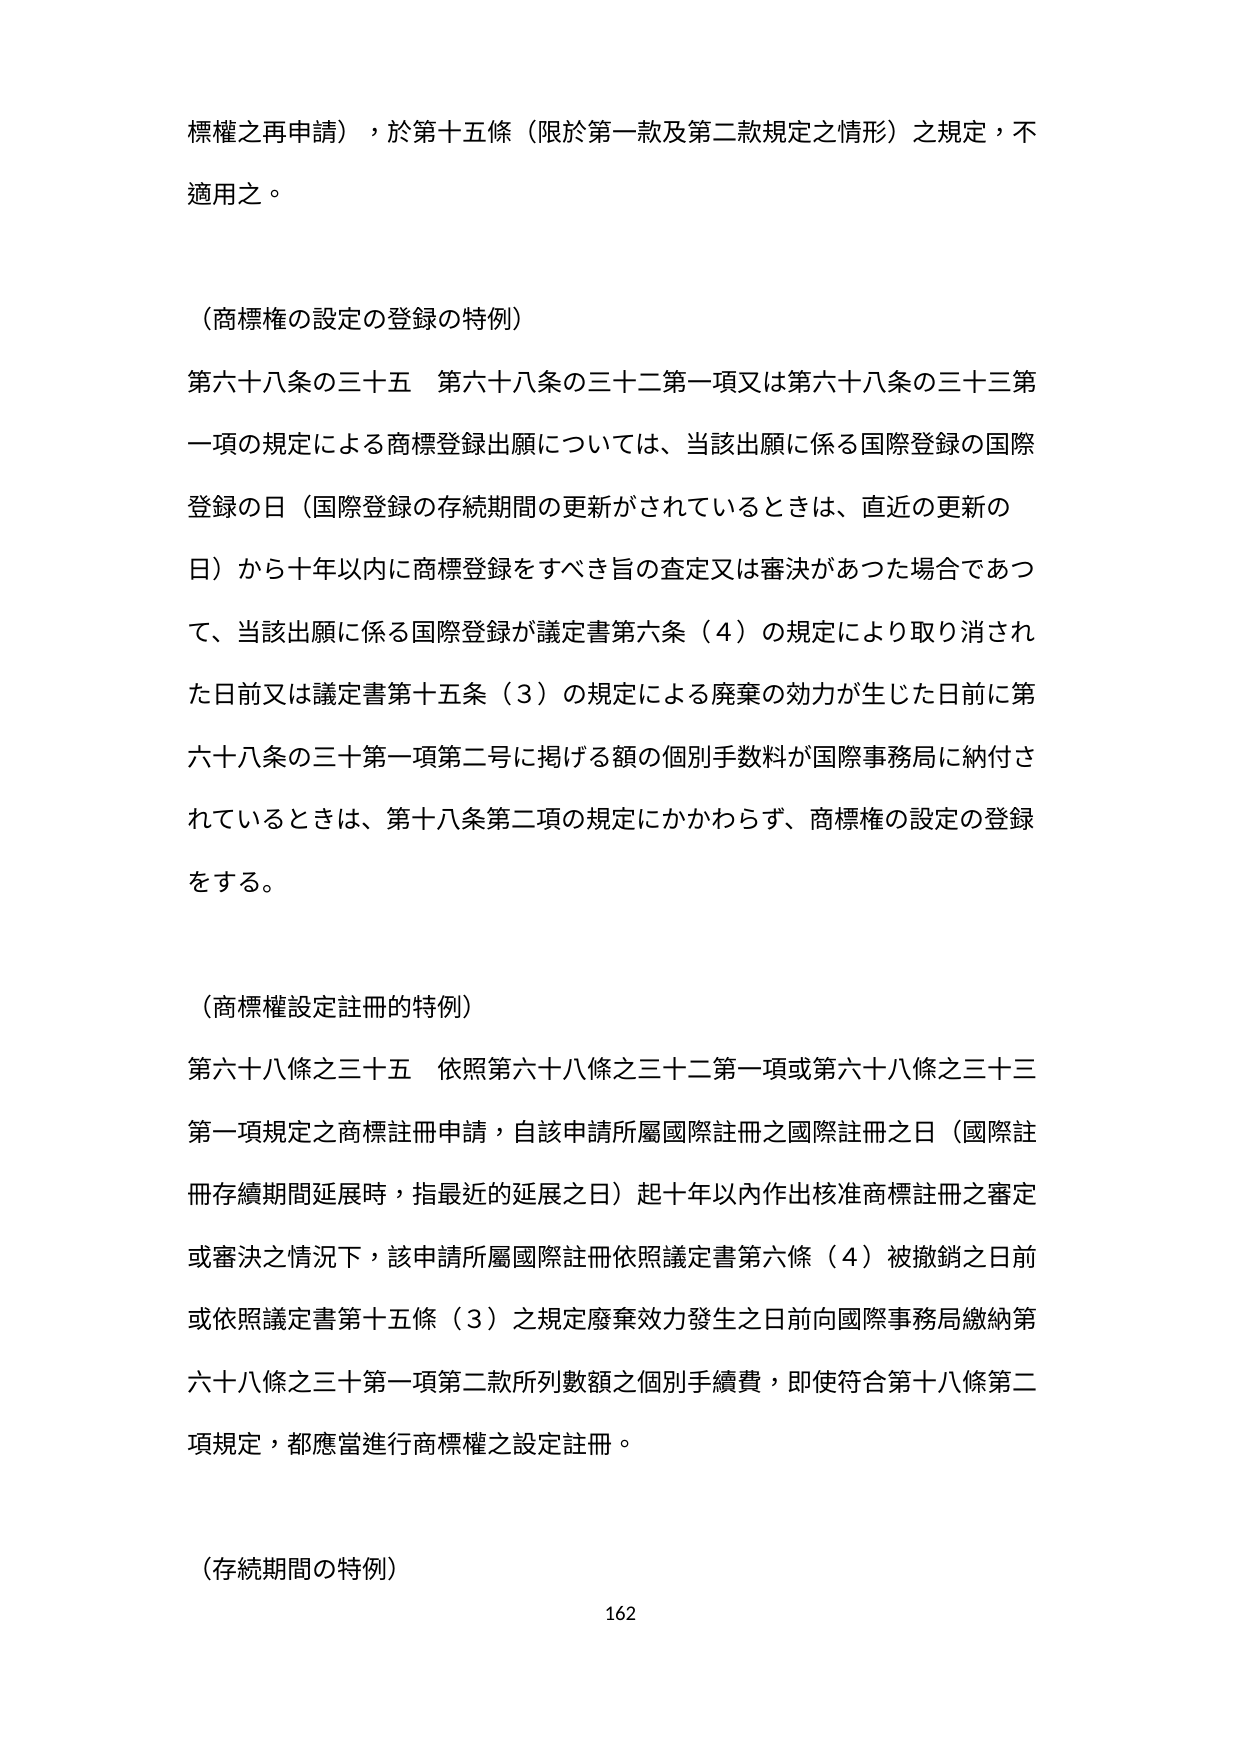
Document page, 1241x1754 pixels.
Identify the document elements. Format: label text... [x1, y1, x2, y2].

text 第六十八条の三十五 第六十八条の三十二第一項又は第六十八条の三十三第一項の規定による商標登録出願については、当該出願に係る国際登録の国際登録の日（国際登録の存続期間の更新がされているときは、直近の更新の日）から十年以内に商標登録をすべき旨の査定又は審決があつた場合であつて、当該出願に係る国際登録が議定書第六条（４）の規定により取り消された日前又は議定書第十五条（３）の規定による廃棄の効力が生じた日前に第六十八条の三十第一項第二号に掲げる額の個別手数料が国際事務局に納付されているときは、第十八条第二項の規定にかかわらず、商標権の設定の登録をする。 [187, 339, 1053, 901]
text 標權之再申請），於第十五條（限於第一款及第二款規定之情形）之規定，不適用之。 [187, 89, 1053, 214]
text 第六十八條之三十五 依照第六十八條之三十二第一項或第六十八條之三十三第一項規定之商標註冊申請，自該申請所屬國際註冊之國際註冊之日（國際註冊存續期間延展時，指最近的延展之日）起十年以內作出核准商標註冊之審定或審決之情況下，該申請所屬國際註冊依照議定書第六條（４）被撤銷之日前或依照議定書第十五條（３）之規定廢棄效力發生之日前向國際事務局繳納第六十八條之三十第一項第二款所列數額之個別手續費，即使符合第十八條第二項規定，都應當進行商標權之設定註冊。 [187, 1026, 1053, 1464]
text （商標権の設定の登録の特例） [187, 276, 1053, 339]
text （商標權設定註冊的特例） [187, 964, 1053, 1026]
text （存続期間の特例） [187, 1526, 1053, 1589]
